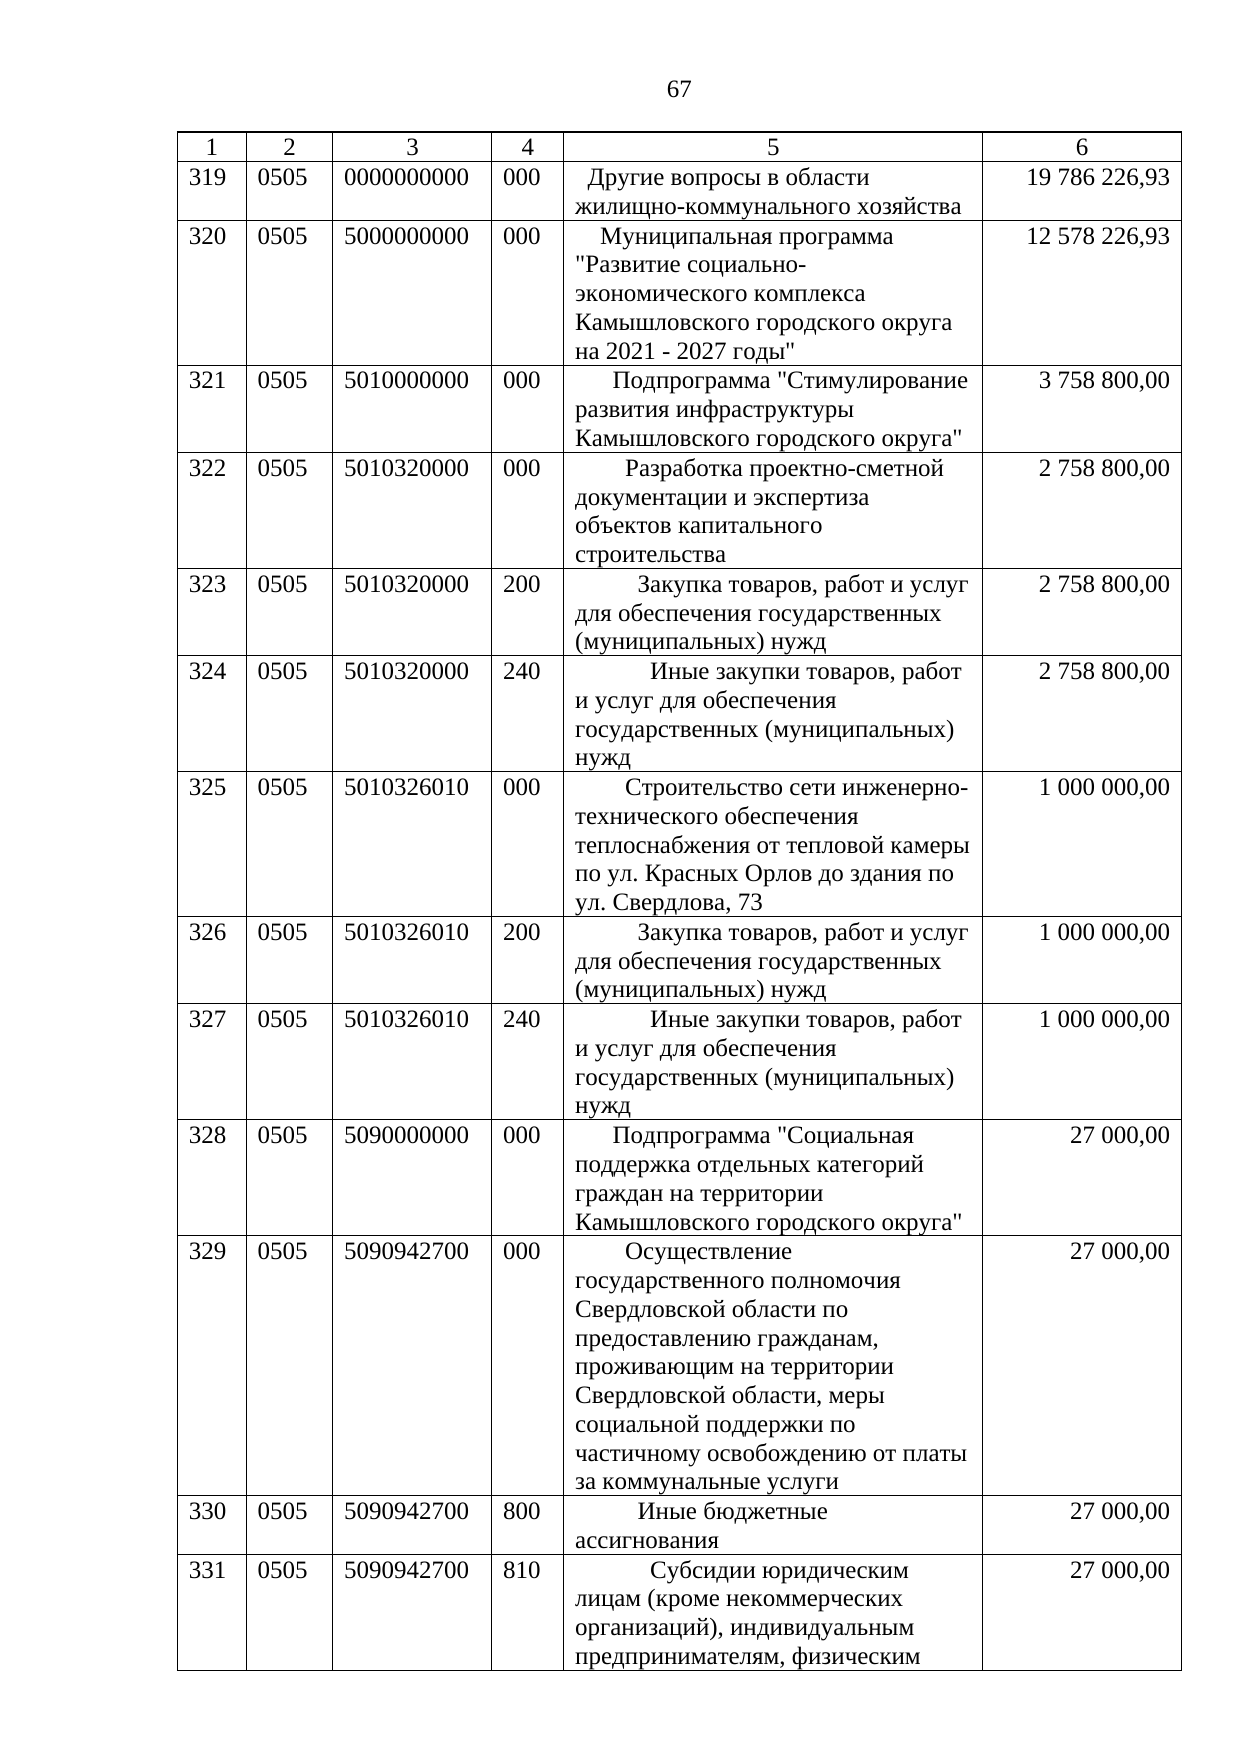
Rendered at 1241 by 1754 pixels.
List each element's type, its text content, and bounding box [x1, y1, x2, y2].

table_cell 324 [178, 656, 246, 771]
table_cell Иные закупки товаров, работ и услуг для обеспечения государственных (муниципальных) нужд [564, 656, 982, 771]
table_cell 200 [492, 569, 563, 655]
table_cell Осуществление государственного полномочия Свердловской области по предоставлению гражданам, проживающим на территории Свердловской области, меры социальной поддержки по частичному освобождению от платы за коммунальные услуги [564, 1236, 982, 1495]
table_cell 325 [178, 772, 246, 916]
table_cell 323 [178, 569, 246, 655]
table_cell 27 000,00 [983, 1555, 1181, 1670]
table_cell 0000000000 [333, 162, 491, 220]
table_cell 5010326010 [333, 772, 491, 916]
table_cell 5090942700 [333, 1555, 491, 1670]
table_cell 5010326010 [333, 917, 491, 1003]
table_cell 0505 [247, 772, 332, 916]
table_cell Другие вопросы в области жилищно-коммунального хозяйства [564, 162, 982, 220]
table_header 2 [247, 133, 332, 161]
table_cell 327 [178, 1004, 246, 1119]
table_cell Субсидии юридическим лицам (кроме некоммерческих организаций), индивидуальным предпринимателям, физическим [564, 1555, 982, 1670]
table_cell 5090942700 [333, 1496, 491, 1554]
table_header 1 [178, 133, 246, 161]
table_cell 27 000,00 [983, 1496, 1181, 1554]
table_cell 326 [178, 917, 246, 1003]
table_cell Закупка товаров, работ и услуг для обеспечения государственных (муниципальных) нужд [564, 569, 982, 655]
table_cell Подпрограмма "Социальная поддержка отдельных категорий граждан на территории Камышловского городского округа" [564, 1120, 982, 1235]
table_cell 5010320000 [333, 569, 491, 655]
table_cell 0505 [247, 1555, 332, 1670]
table_cell 331 [178, 1555, 246, 1670]
table_cell 27 000,00 [983, 1120, 1181, 1235]
table_cell Иные бюджетные ассигнования [564, 1496, 982, 1554]
table_cell 5010320000 [333, 656, 491, 771]
table_cell 240 [492, 656, 563, 771]
table_cell 0505 [247, 1496, 332, 1554]
table_cell 12 578 226,93 [983, 221, 1181, 364]
table_cell Закупка товаров, работ и услуг для обеспечения государственных (муниципальных) нужд [564, 917, 982, 1003]
table_cell 319 [178, 162, 246, 220]
table_cell 0505 [247, 917, 332, 1003]
table_cell 328 [178, 1120, 246, 1235]
table_cell 0505 [247, 656, 332, 771]
table_cell 330 [178, 1496, 246, 1554]
table_cell 27 000,00 [983, 1236, 1181, 1495]
table_cell 3 758 800,00 [983, 366, 1181, 452]
table_cell 0505 [247, 453, 332, 568]
table_cell 5010320000 [333, 453, 491, 568]
table_cell 321 [178, 366, 246, 452]
table_header 5 [564, 133, 982, 161]
table_cell 000 [492, 772, 563, 916]
table_cell Иные закупки товаров, работ и услуг для обеспечения государственных (муниципальных) нужд [564, 1004, 982, 1119]
table_cell 0505 [247, 221, 332, 364]
table_cell 329 [178, 1236, 246, 1495]
table_cell 322 [178, 453, 246, 568]
table_cell 000 [492, 1120, 563, 1235]
table_cell 5010000000 [333, 366, 491, 452]
table_cell 810 [492, 1555, 563, 1670]
table_cell 0505 [247, 1120, 332, 1235]
table_cell 2 758 800,00 [983, 569, 1181, 655]
table_cell 000 [492, 162, 563, 220]
table_cell 19 786 226,93 [983, 162, 1181, 220]
table_cell 2 758 800,00 [983, 656, 1181, 771]
table_cell 0505 [247, 366, 332, 452]
table_cell 5010326010 [333, 1004, 491, 1119]
table_cell 5090000000 [333, 1120, 491, 1235]
table_cell 1 000 000,00 [983, 917, 1181, 1003]
table_cell 800 [492, 1496, 563, 1554]
table_cell 320 [178, 221, 246, 364]
table_cell Разработка проектно-сметной документации и экспертиза объектов капитального строительства [564, 453, 982, 568]
table_header 3 [333, 133, 491, 161]
table_cell 000 [492, 453, 563, 568]
table_header 6 [983, 133, 1181, 161]
table_cell Муниципальная программа "Развитие социально-экономического комплекса Камышловского городского округа на 2021 - 2027 годы" [564, 221, 982, 364]
table_cell 0505 [247, 569, 332, 655]
table_cell Подпрограмма "Стимулирование развития инфраструктуры Камышловского городского округа" [564, 366, 982, 452]
table_cell 0505 [247, 1004, 332, 1119]
table_cell 1 000 000,00 [983, 772, 1181, 916]
table_cell 240 [492, 1004, 563, 1119]
table_cell 000 [492, 1236, 563, 1495]
table_cell 0505 [247, 162, 332, 220]
table_cell 0505 [247, 1236, 332, 1495]
table_cell Строительство сети инженерно-технического обеспечения теплоснабжения от тепловой камеры по ул. Красных Орлов до здания по ул. Свердлова, 73 [564, 772, 982, 916]
table_cell 200 [492, 917, 563, 1003]
table_cell 000 [492, 366, 563, 452]
table_header 4 [492, 133, 563, 161]
table_cell 2 758 800,00 [983, 453, 1181, 568]
table_cell 5000000000 [333, 221, 491, 364]
table_cell 5090942700 [333, 1236, 491, 1495]
table_cell 000 [492, 221, 563, 364]
table_cell 1 000 000,00 [983, 1004, 1181, 1119]
